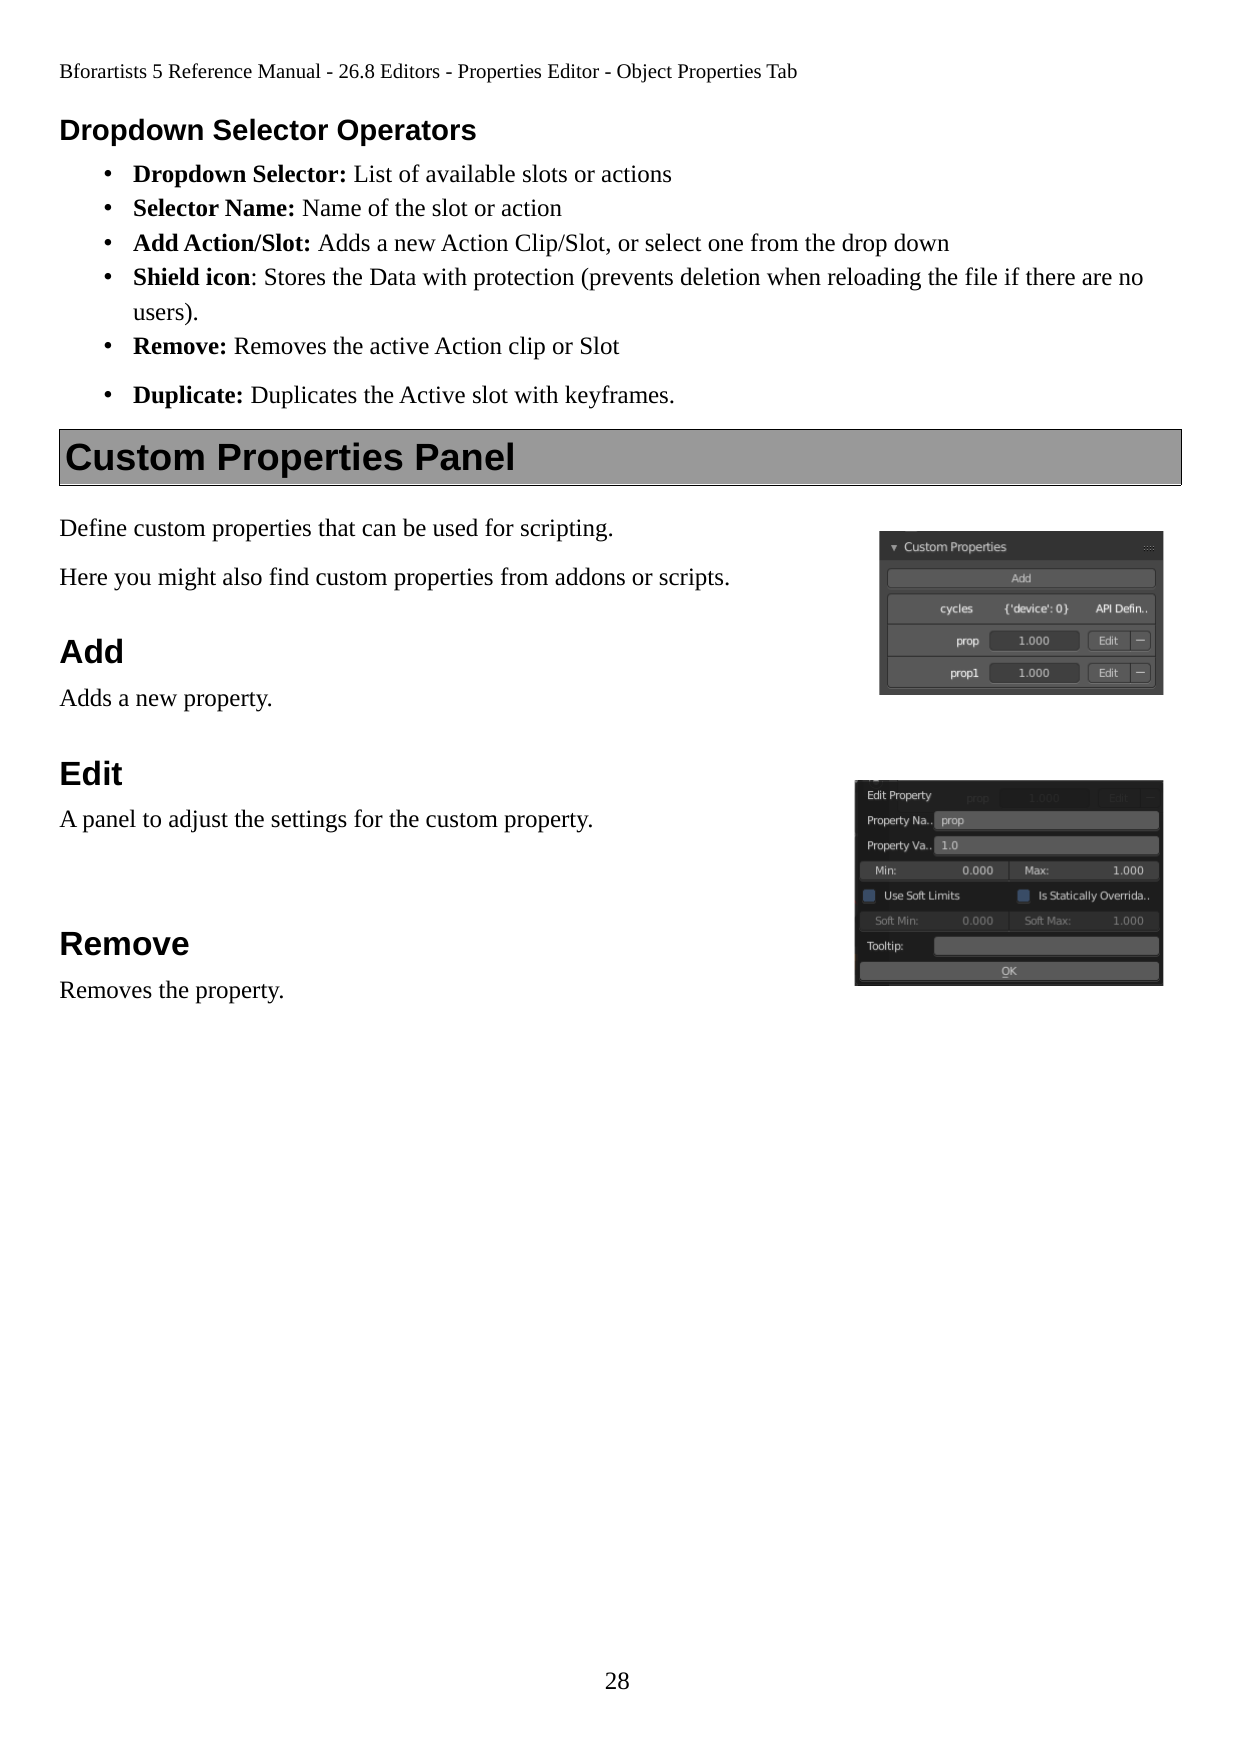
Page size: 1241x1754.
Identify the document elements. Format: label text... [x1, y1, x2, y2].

list Shield icon: Stores the Data with protection (prevents deletion when reloading the file if there are no users). [103, 262, 1181, 326]
subtitle [1164, 632, 1181, 671]
picture [879, 531, 1164, 695]
list Selector Name: Name of the slot or action [103, 193, 1181, 222]
text A panel to adjust the settings for the custom property. [59, 804, 854, 833]
text Removes the property. [59, 975, 1181, 1003]
list Dropdown Selector: List of available slots or actions [103, 159, 1181, 188]
text Here you might also find custom properties from addons or scripts. [59, 562, 879, 591]
list Duplicate: Duplicates the Active slot with keyframes. [103, 380, 1181, 409]
subtitle [1164, 923, 1181, 962]
text Define custom properties that can be used for scripting. [59, 513, 1181, 542]
list Remove: Removes the active Action clip or Slot [103, 331, 1181, 360]
text Adds a new property. [59, 683, 1181, 712]
subtitle Edit [59, 753, 1181, 792]
subtitle Remove [59, 923, 854, 962]
subtitle Add [59, 632, 879, 671]
picture [854, 780, 1164, 986]
list Add Action/Slot: Adds a new Action Clip/Slot, or select one from the drop down [103, 228, 1181, 257]
table_header Custom Properties Panel [60, 430, 1181, 484]
subtitle Dropdown Selector Operators [0, 113, 1181, 146]
